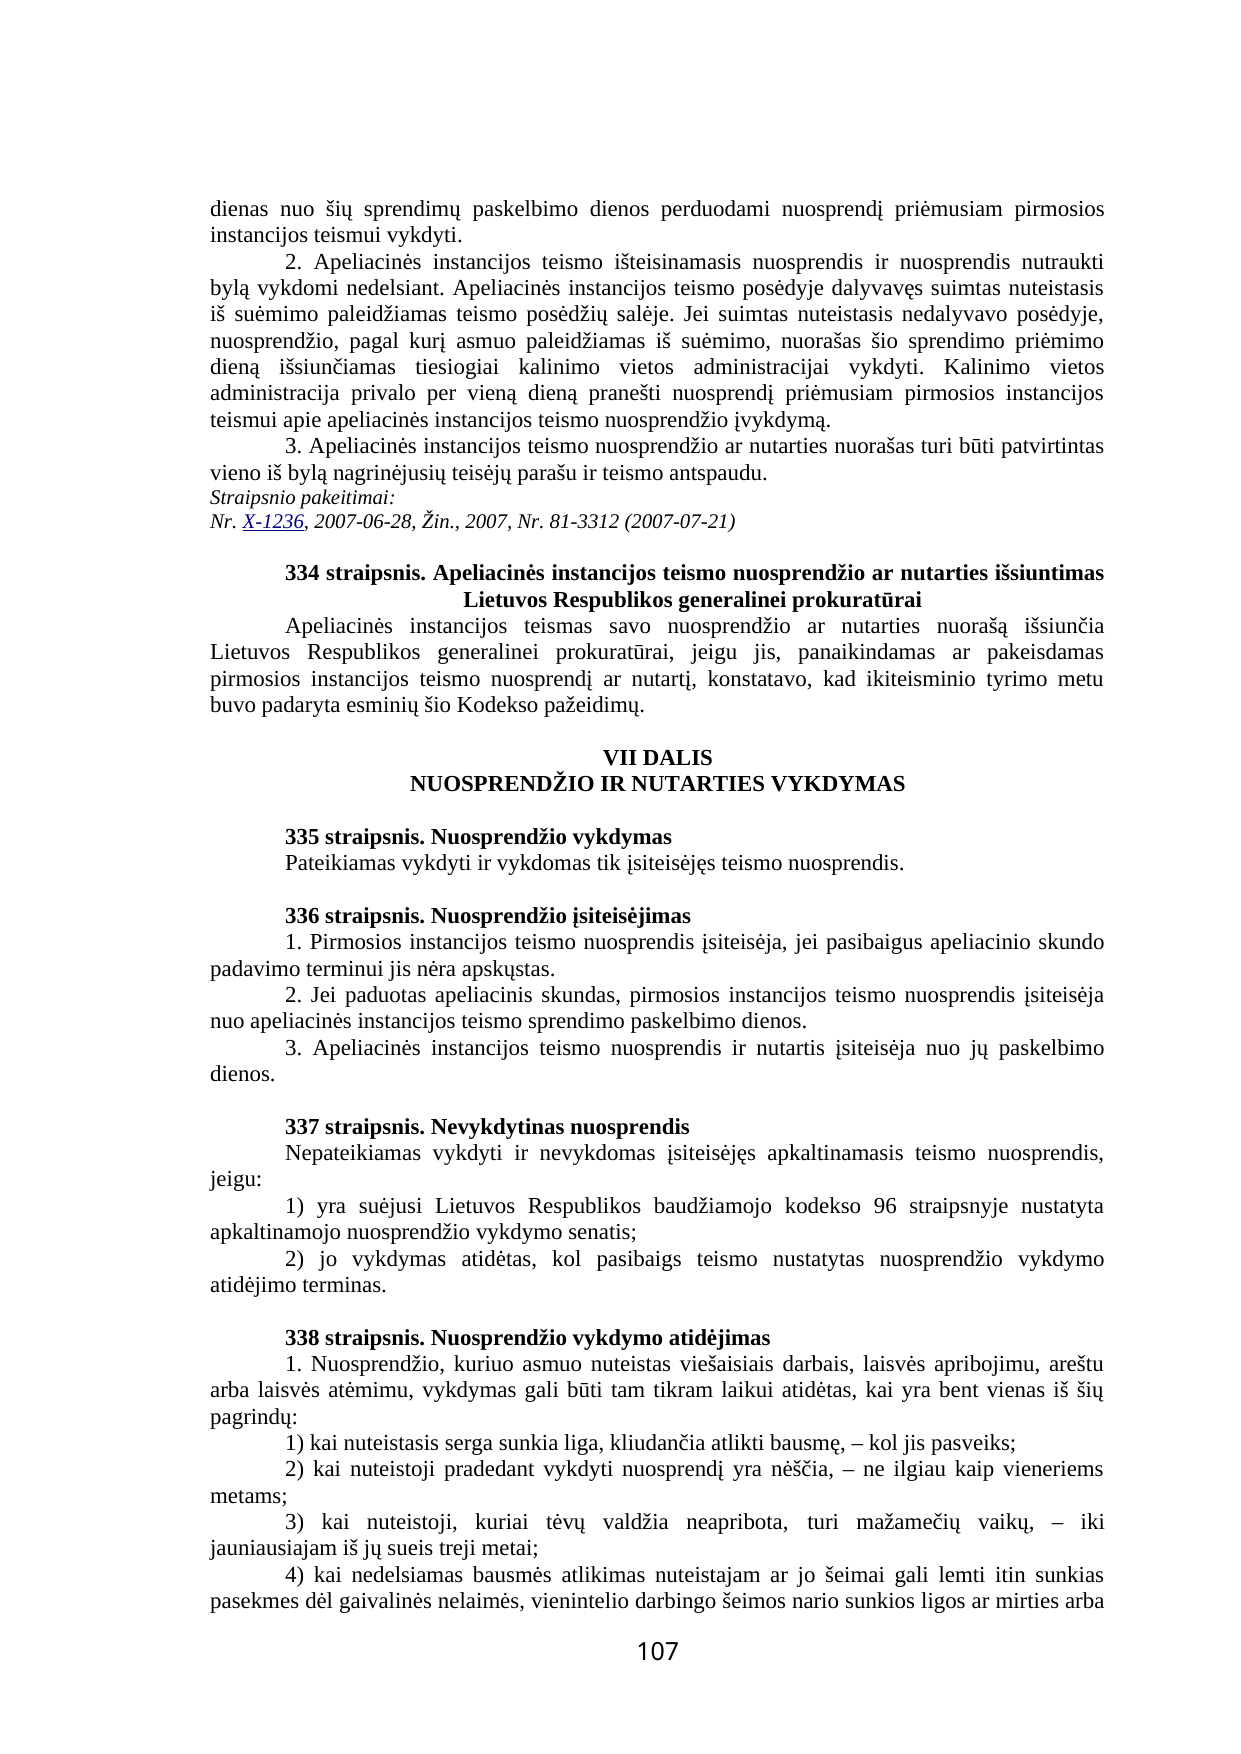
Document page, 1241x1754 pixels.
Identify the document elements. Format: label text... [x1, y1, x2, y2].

text 1. Nuosprendžio, kuriuo asmuo nuteistas viešaisiais darbais, laisvės apribojimu, areštu arba laisvės atėmimu, vykdymas gali būti tam tikram laikui atidėtas, kai yra bent vienas iš šių pagrindų: [210, 1350, 1106, 1429]
text 2) jo vykdymas atidėtas, kol pasibaigs teismo nustatytas nuosprendžio vykdymo atidėjimo terminas. [210, 1244, 1106, 1297]
text Nuosprendžio ir nutarties vykdymas [210, 770, 1106, 797]
text 337 straipsnis. Nevykdytinas nuosprendis [210, 1113, 1106, 1139]
text 335 straipsnis. Nuosprendžio vykdymas [210, 823, 1106, 849]
text 2. Apeliacinės instancijos teismo išteisinamasis nuosprendis ir nuosprendis nutraukti bylą vykdomi nedelsiant. Apeliacinės instancijos teismo posėdyje dalyvavęs suimtas nuteistasis iš suėmimo paleidžiamas teismo posėdžių salėje. Jei suimtas nuteistasis nedalyvavo posėdyje, nuosprendžio, pagal kurį asmuo paleidžiamas iš suėmimo, nuorašas šio sprendimo priėmimo dieną išsiunčiamas tiesiogiai kalinimo vietos administracijai vykdyti. Kalinimo vietos administracija privalo per vieną dieną pranešti nuosprendį priėmusiam pirmosios instancijos teismui apie apeliacinės instancijos teismo nuosprendžio įvykdymą. [210, 248, 1106, 432]
text 1) yra suėjusi Lietuvos Respublikos baudžiamojo kodekso 96 straipsnyje nustatyta apkaltinamojo nuosprendžio vykdymo senatis; [210, 1192, 1106, 1244]
text 1) kai nuteistasis serga sunkia liga, kliudančia atlikti bausmę, – kol jis pasveiks; [210, 1429, 1106, 1455]
text 2. Jei paduotas apeliacinis skundas, pirmosios instancijos teismo nuosprendis įsiteisėja nuo apeliacinės instancijos teismo sprendimo paskelbimo dienos. [210, 981, 1106, 1034]
text 3) kai nuteistoji, kuriai tėvų valdžia neapribota, turi mažamečių vaikų, – iki jauniausiajam iš jų sueis treji metai; [210, 1508, 1106, 1561]
text Nr. X-1236, 2007-06-28, Žin., 2007, Nr. 81-3312 (2007-07-21) [210, 509, 1106, 533]
text 1. Pirmosios instancijos teismo nuosprendis įsiteisėja, jei pasibaigus apeliacinio skundo padavimo terminui jis nėra apskųstas. [210, 928, 1106, 981]
text 3. Apeliacinės instancijos teismo nuosprendis ir nutartis įsiteisėja nuo jų paskelbimo dienos. [210, 1034, 1106, 1086]
text 3. Apeliacinės instancijos teismo nuosprendžio ar nutarties nuorašas turi būti patvirtintas vieno iš bylą nagrinėjusių teisėjų parašu ir teismo antspaudu. [210, 432, 1106, 485]
text 336 straipsnis. Nuosprendžio įsiteisėjimas [210, 902, 1106, 928]
text 338 straipsnis. Nuosprendžio vykdymo atidėjimas [210, 1324, 1106, 1350]
text Nepateikiamas vykdyti ir nevykdomas įsiteisėjęs apkaltinamasis teismo nuosprendis, jeigu: [210, 1139, 1106, 1192]
text 2) kai nuteistoji pradedant vykdyti nuosprendį yra nėščia, – ne ilgiau kaip vieneriems metams; [210, 1455, 1106, 1508]
text Apeliacinės instancijos teismas savo nuosprendžio ar nutarties nuorašą išsiunčia Lietuvos Respublikos generalinei prokuratūrai, jeigu jis, panaikindamas ar pakeisdamas pirmosios instancijos teismo nuosprendį ar nutartį, konstatavo, kad ikiteisminio tyrimo metu buvo padaryta esminių šio Kodekso pažeidimų. [210, 612, 1106, 717]
text Straipsnio pakeitimai: [210, 485, 1106, 509]
text 4) kai nedelsiamas bausmės atlikimas nuteistajam ar jo šeimai gali lemti itin sunkias pasekmes dėl gaivalinės nelaimės, vienintelio darbingo šeimos nario sunkios ligos ar mirties arba [210, 1561, 1106, 1613]
subtitle VII dalis [210, 744, 1106, 770]
text 334 straipsnis. Apeliacinės instancijos teismo nuosprendžio ar nutarties išsiuntimas Lietuvos Respublikos generalinei prokuratūrai [285, 559, 1106, 612]
text dienas nuo šių sprendimų paskelbimo dienos perduodami nuosprendį priėmusiam pirmosios instancijos teismui vykdyti. [210, 195, 1106, 248]
text Pateikiamas vykdyti ir vykdomas tik įsiteisėjęs teismo nuosprendis. [210, 849, 1106, 876]
